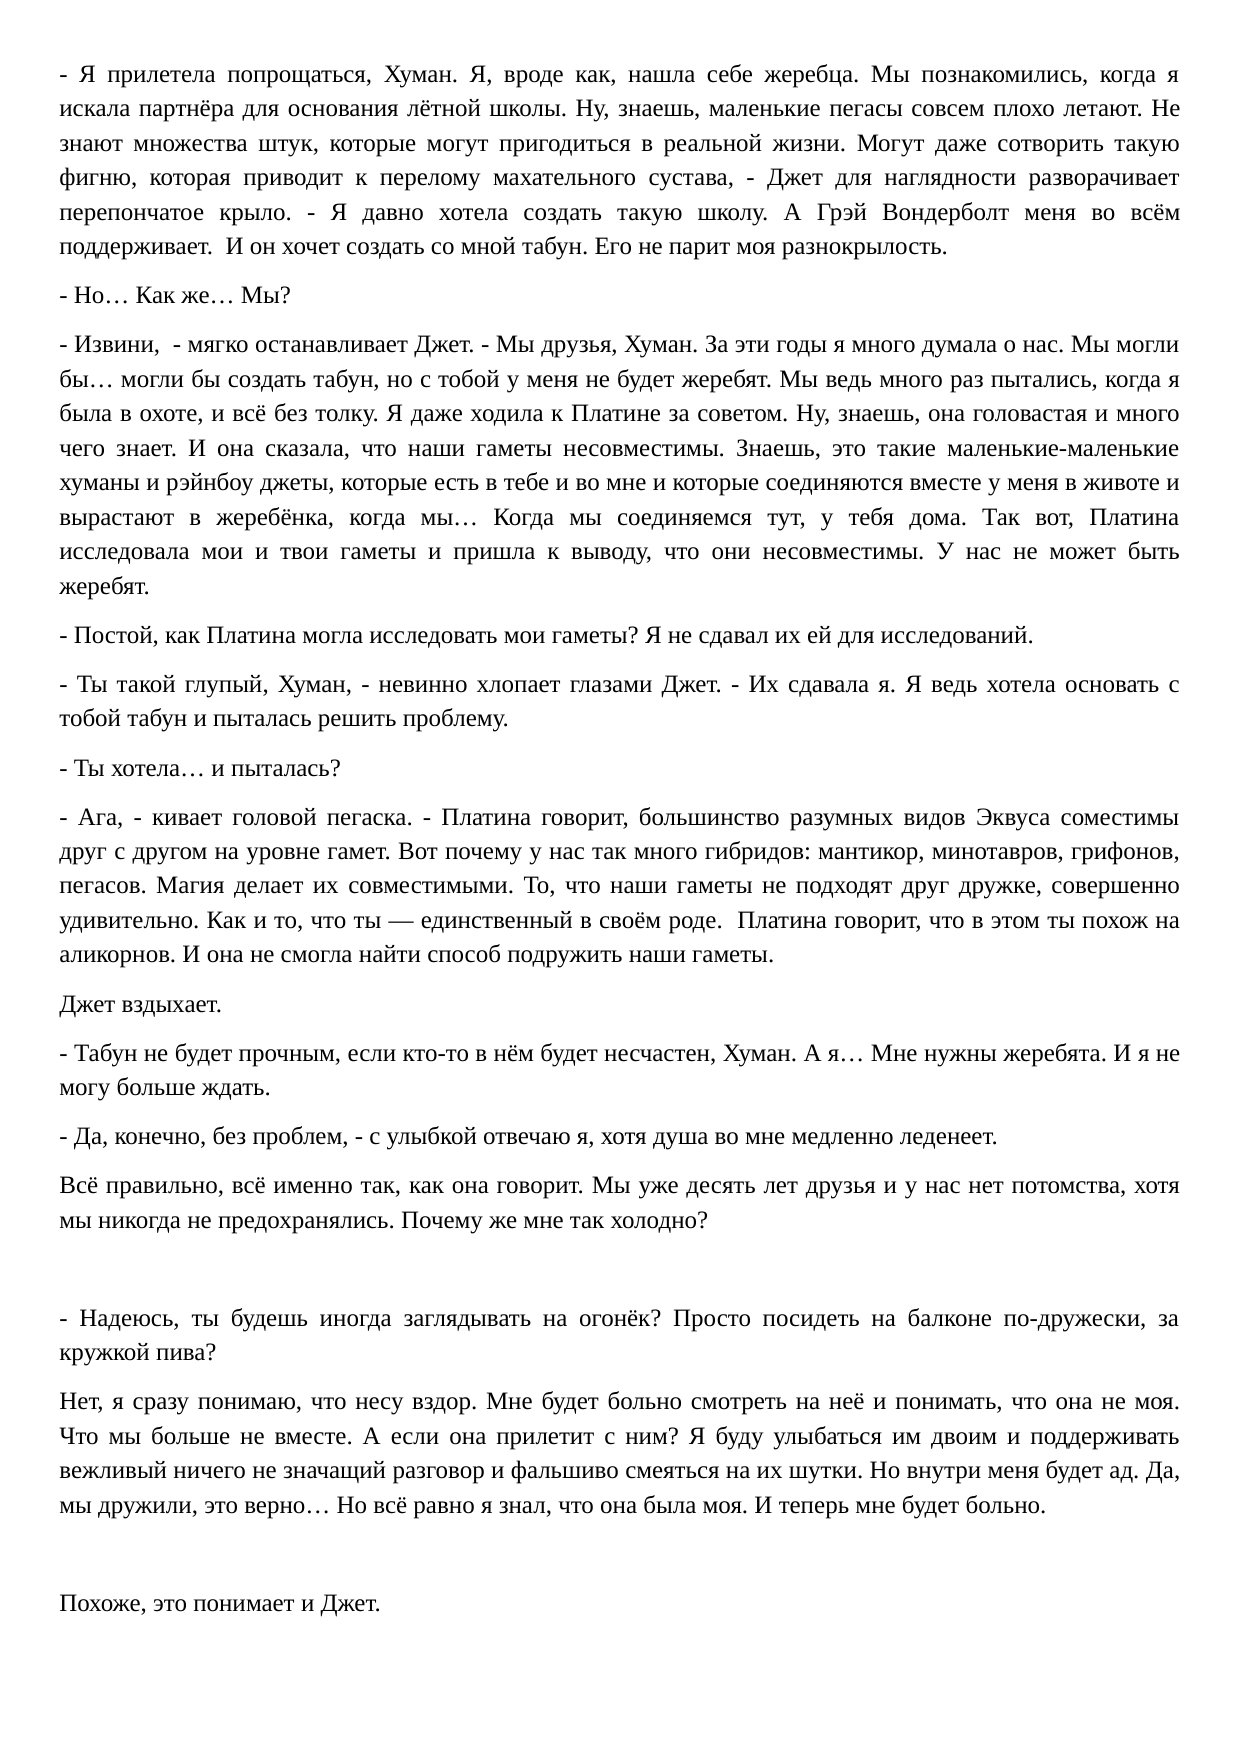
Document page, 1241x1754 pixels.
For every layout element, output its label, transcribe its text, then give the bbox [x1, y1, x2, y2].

text - Да, конечно, без проблем, - с улыбкой отвечаю я, хотя душа во мне медленно леденеет. [59, 1121, 1181, 1150]
text - Ты такой глупый, Хуман, - невинно хлопает глазами Джет. - Их сдавала я. Я ведь хотела основать с тобой табун и пыталась решить проблему. [59, 669, 1181, 732]
text - Постой, как Платина могла исследовать мои гаметы? Я не сдавал их ей для исследований. [59, 620, 1181, 649]
text - Ага, - кивает головой пегаска. - Платина говорит, большинство разумных видов Эквуса соместимы друг с другом на уровне гамет. Вот почему у нас так много гибридов: мантикор, минотавров, грифонов, пегасов. Магия делает их совместимыми. То, что наши гаметы не подходят друг дружке, совершенно удивительно. Как и то, что ты — единственный в своём роде. Платина говорит, что в этом ты похож на аликорнов. И она не смогла найти способ подружить наши гаметы. [59, 802, 1181, 968]
text - Я прилетела попрощаться, Хуман. Я, вроде как, нашла себе жеребца. Мы познакомились, когда я искала партнёра для основания лётной школы. Ну, знаешь, маленькие пегасы совсем плохо летают. Не знают множества штук, которые могут пригодиться в реальной жизни. Могут даже сотворить такую фигню, которая приводит к перелому махательного сустава, - Джет для наглядности разворачивает перепончатое крыло. - Я давно хотела создать такую школу. А Грэй Вондерболт меня во всём поддерживает. И он хочет создать со мной табун. Его не парит моя разнокрылость. [59, 59, 1181, 260]
text - Извини, - мягко останавливает Джет. - Мы друзья, Хуман. За эти годы я много думала о нас. Мы могли бы… могли бы создать табун, но с тобой у меня не будет жеребят. Мы ведь много раз пытались, когда я была в охоте, и всё без толку. Я даже ходила к Платине за советом. Ну, знаешь, она головастая и много чего знает. И она сказала, что наши гаметы несовместимы. Знаешь, это такие маленькие-маленькие хуманы и рэйнбоу джеты, которые есть в тебе и во мне и которые соединяются вместе у меня в животе и вырастают в жеребёнка, когда мы… Когда мы соединяемся тут, у тебя дома. Так вот, Платина исследовала мои и твои гаметы и пришла к выводу, что они несовместимы. У нас не может быть жеребят. [59, 329, 1181, 600]
text Похоже, это понимает и Джет. [59, 1588, 1181, 1617]
text Джет вздыхает. [59, 989, 1181, 1017]
text - Но… Как же… Мы? [59, 281, 1181, 309]
text - Табун не будет прочным, если кто-то в нём будет несчастен, Хуман. А я… Мне нужны жеребята. И я не могу больше ждать. [59, 1038, 1181, 1101]
text Всё правильно, всё именно так, как она говорит. Мы уже десять лет друзья и у нас нет потомства, хотя мы никогда не предохранялись. Почему же мне так холодно? [59, 1170, 1181, 1233]
text Нет, я сразу понимаю, что несу вздор. Мне будет больно смотреть на неё и понимать, что она не моя. Что мы больше не вместе. А если она прилетит с ним? Я буду улыбаться им двоим и поддерживать вежливый ничего не значащий разговор и фальшиво смеяться на их шутки. Но внутри меня будет ад. Да, мы дружили, это верно… Но всё равно я знал, что она была моя. И теперь мне будет больно. [59, 1386, 1181, 1519]
text - Надеюсь, ты будешь иногда заглядывать на огонёк? Просто посидеть на балконе по-дружески, за кружкой пива? [59, 1303, 1181, 1366]
text - Ты хотела… и пыталась? [59, 753, 1181, 781]
